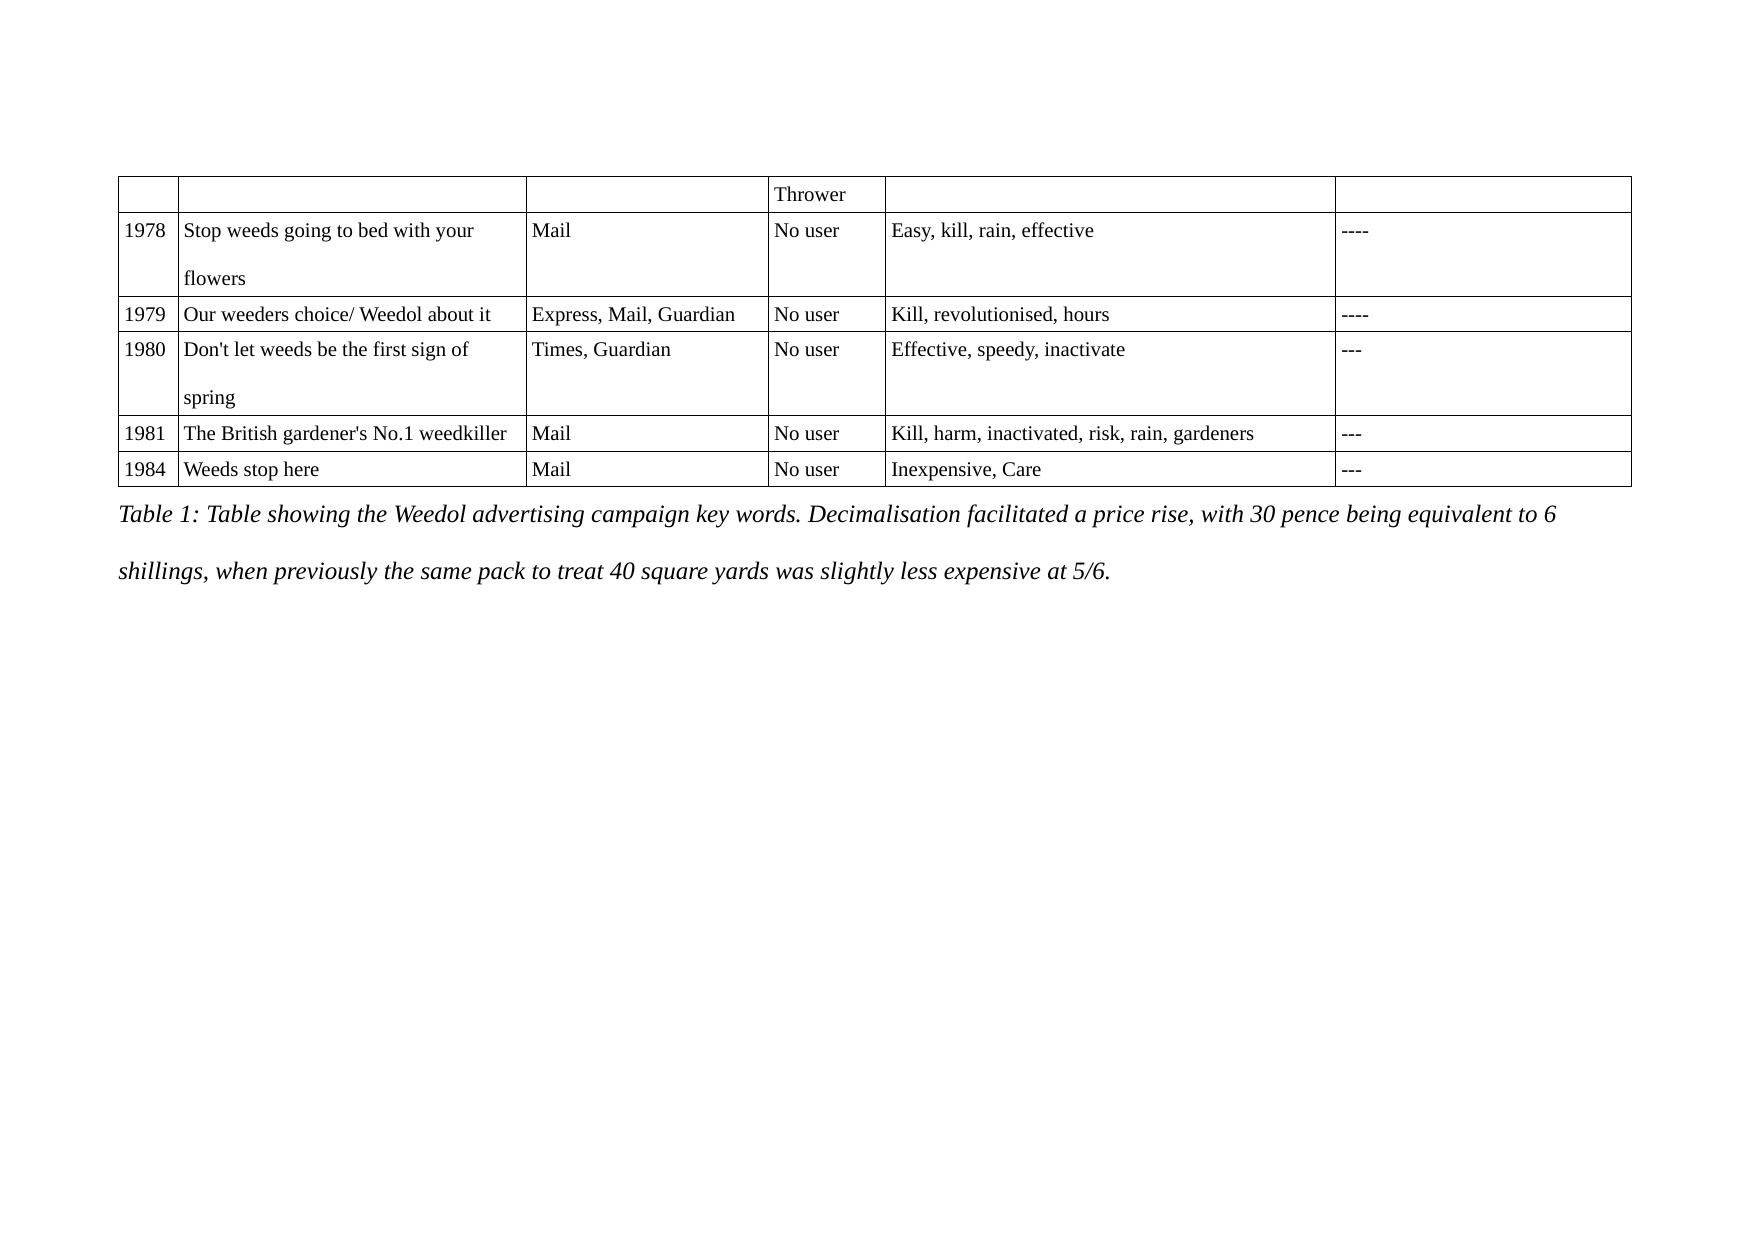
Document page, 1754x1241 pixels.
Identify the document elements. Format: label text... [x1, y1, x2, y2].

table_cell 1984 [119, 452, 178, 486]
table_cell Inexpensive, Care [886, 452, 1335, 486]
table_cell Stop weeds going to bed with your flowers [179, 213, 526, 296]
table_cell [119, 177, 178, 212]
table_cell Easy, kill, rain, effective [886, 213, 1335, 296]
table_cell No user [769, 297, 885, 331]
table_cell 1978 [119, 213, 178, 296]
table_cell Mail [527, 213, 768, 296]
text Table 1: Table showing the Weedol advertising campaign key words. Decimalisation facilitated a price rise, with 30 pence being equivalent to 6 shillings, when previously the same pack to treat 40 square yards was slightly less expensive at 5/6. [118, 499, 1636, 585]
table_cell No user [769, 332, 885, 415]
table_cell [527, 177, 768, 212]
table_cell --- [1336, 332, 1631, 415]
table_cell Thrower [769, 177, 885, 212]
table_cell 1981 [119, 416, 178, 451]
table_cell --- [1336, 416, 1631, 451]
table_cell Mail [527, 416, 768, 451]
table_cell 1980 [119, 332, 178, 415]
table_cell [179, 177, 526, 212]
table_cell Our weeders choice/ Weedol about it [179, 297, 526, 331]
table_cell Kill, revolutionised, hours [886, 297, 1335, 331]
table_cell ---- [1336, 177, 1631, 212]
table_cell No user [769, 416, 885, 451]
table_cell No user [769, 452, 885, 486]
table_cell The British gardener's No.1 weedkiller [179, 416, 526, 451]
table_cell Times, Guardian [527, 332, 768, 415]
table_cell Mail [527, 452, 768, 486]
table_cell Effective, speedy, inactivate [886, 332, 1335, 415]
table_cell Kill, harm, inactivated, risk, rain, gardeners [886, 416, 1335, 451]
table_cell Express, Mail, Guardian [527, 297, 768, 331]
table_cell [886, 177, 1335, 212]
table_cell 1979 [119, 297, 178, 331]
table_cell ---- [1336, 297, 1631, 331]
table_cell No user [769, 213, 885, 296]
table_cell Don't let weeds be the first sign of spring [179, 332, 526, 415]
table_cell ---- [1336, 213, 1631, 296]
table_cell --- [1336, 452, 1631, 486]
table_cell Weeds stop here [179, 452, 526, 486]
